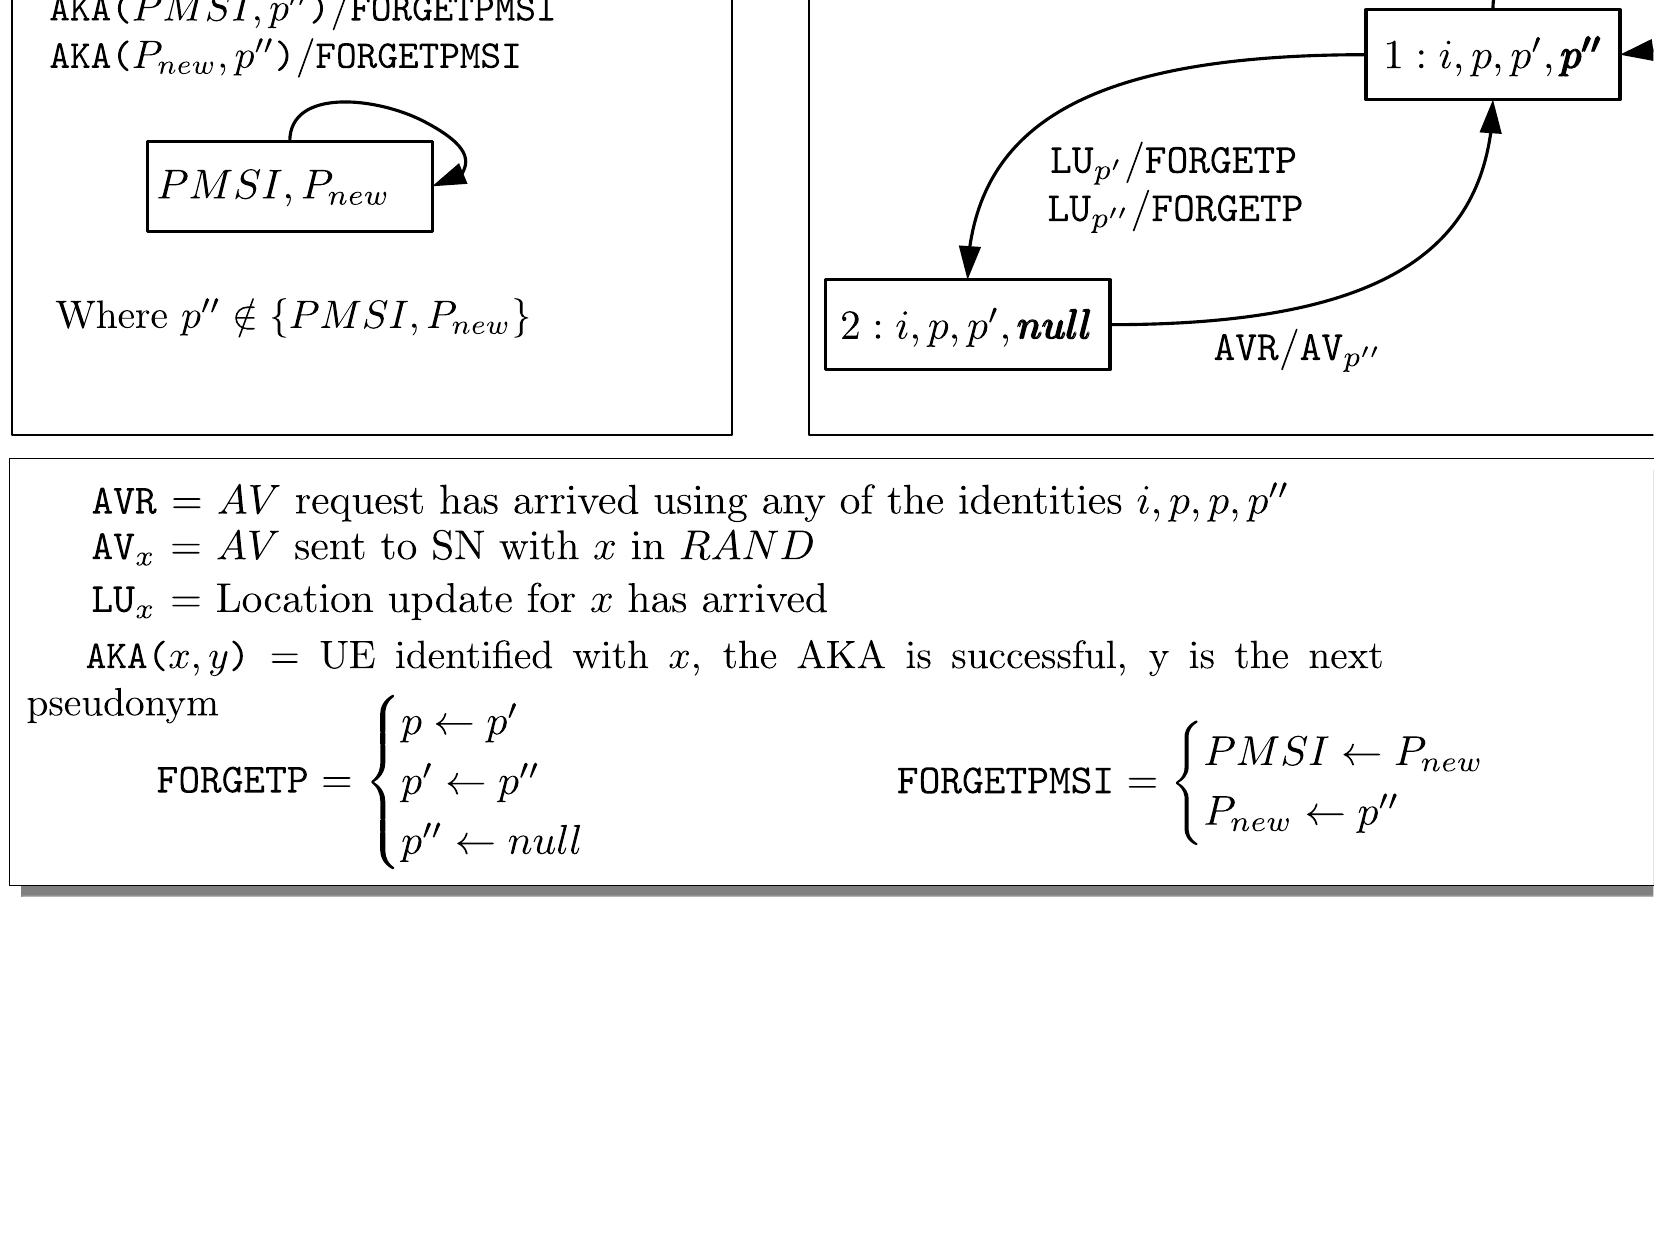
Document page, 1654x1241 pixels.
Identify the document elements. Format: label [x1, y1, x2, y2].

text_box [1047, 189, 1304, 233]
text_box [49, 38, 522, 78]
text_box [9, 458, 1654, 886]
text_box [1365, 9, 1621, 100]
text_box [147, 141, 433, 232]
text_box [825, 279, 1111, 370]
text_box [1213, 328, 1379, 372]
text_box [1050, 141, 1297, 185]
text_box [49, 0, 557, 31]
text_box [55, 298, 532, 338]
